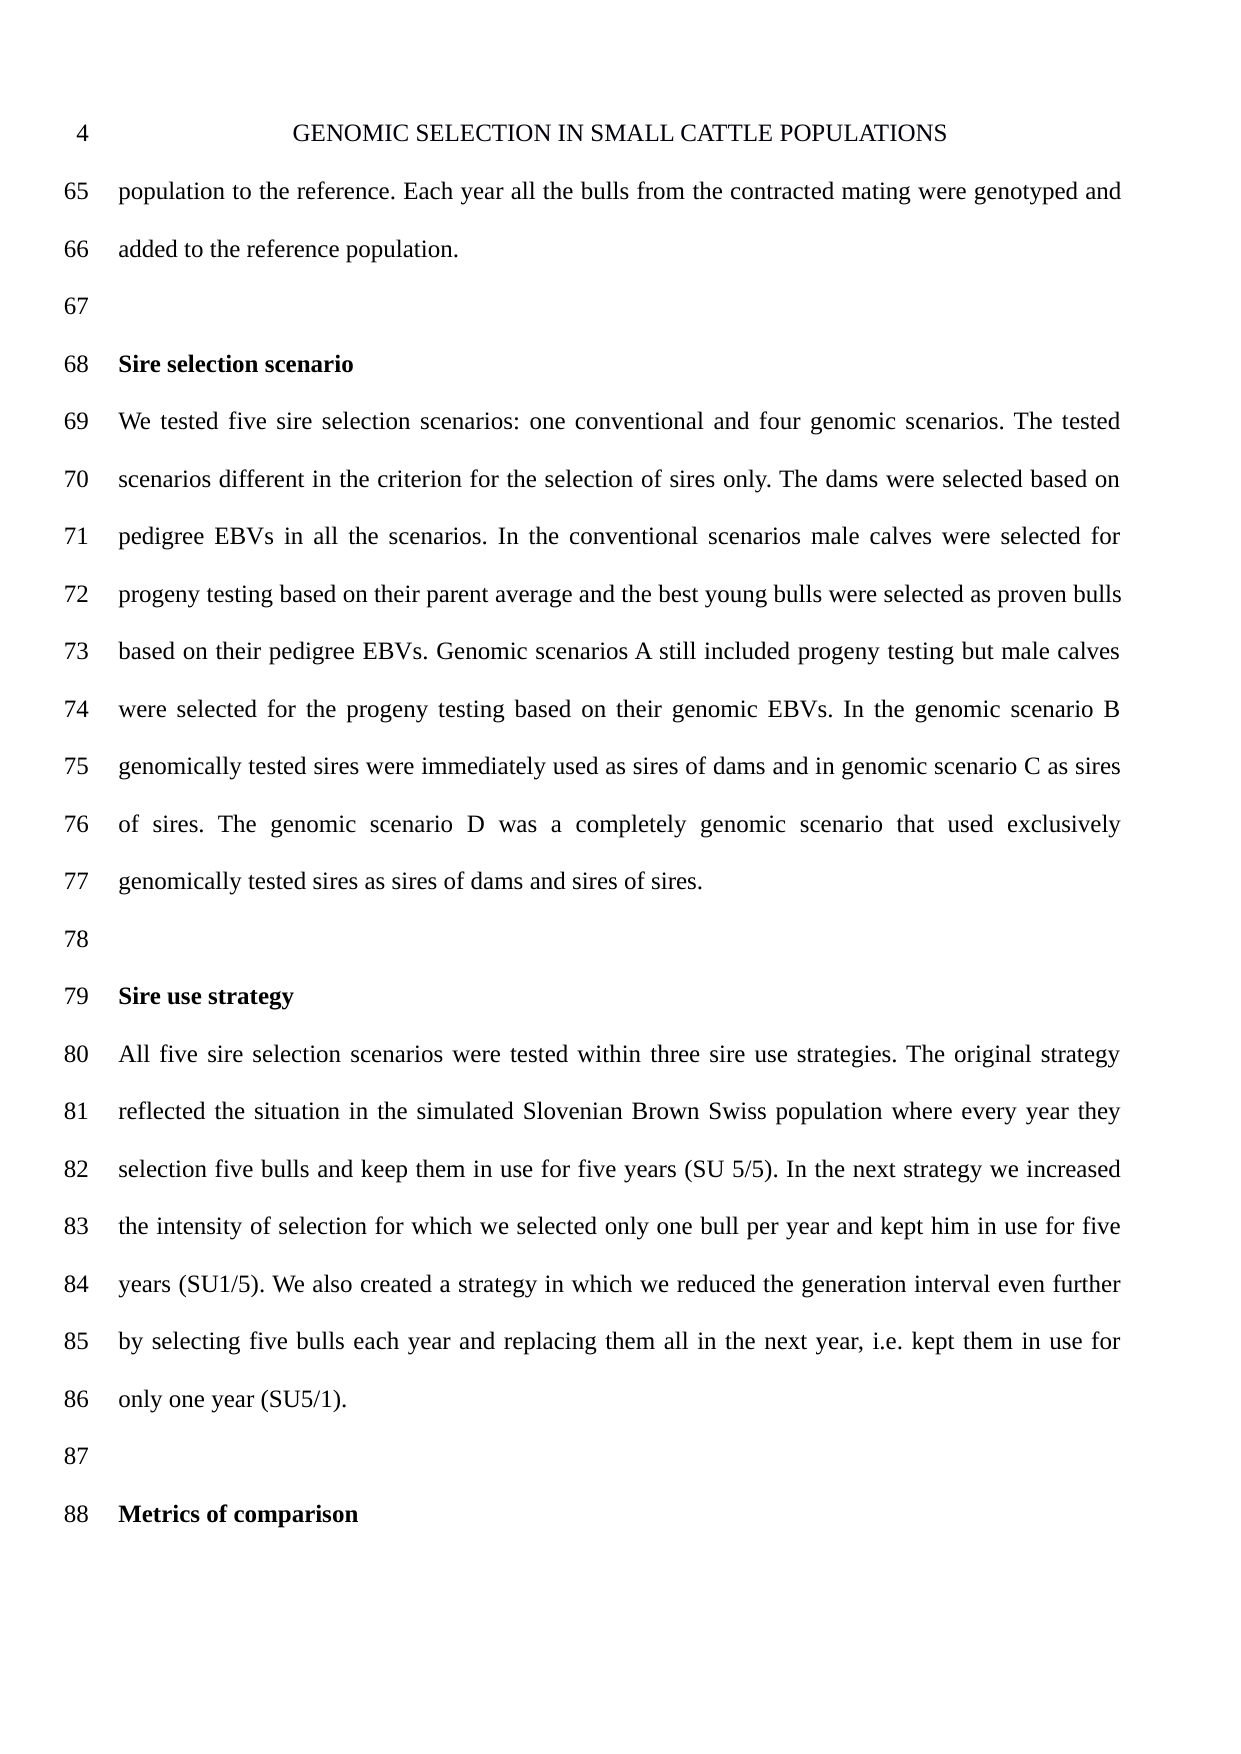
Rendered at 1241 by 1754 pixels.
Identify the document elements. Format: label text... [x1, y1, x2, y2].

subtitle Metrics of comparison [118, 1499, 1122, 1528]
text Sire use strategy [118, 981, 1122, 1010]
text We tested five sire selection scenarios: one conventional and four genomic scenarios. The tested scenarios different in the criterion for the selection of sires only. The dams were selected based on pedigree EBVs in all the scenarios. In the conventional scenarios male calves were selected for progeny testing based on their parent average and the best young bulls were selected as proven bulls based on their pedigree EBVs. Genomic scenarios A still included progeny testing but male calves were selected for the progeny testing based on their genomic EBVs. In the genomic scenario B genomically tested sires were immediately used as sires of dams and in genomic scenario C as sires of sires. The genomic scenario D was a completely genomic scenario that used exclusively genomically tested sires as sires of dams and sires of sires. [118, 406, 1122, 895]
text Sire selection scenario [118, 349, 1122, 378]
text All five sire selection scenarios were tested within three sire use strategies. The original strategy reflected the situation in the simulated Slovenian Brown Swiss population where every year they selection five bulls and keep them in use for five years (SU 5/5). In the next strategy we increased the intensity of selection for which we selected only one bull per year and kept him in use for five years (SU1/5). We also created a strategy in which we reduced the generation interval even further by selecting five bulls each year and replacing them all in the next year, i.e. kept them in use for only one year (SU5/1). [118, 1039, 1122, 1413]
text population to the reference. Each year all the bulls from the contracted mating were genotyped and added to the reference population. [118, 176, 1122, 263]
